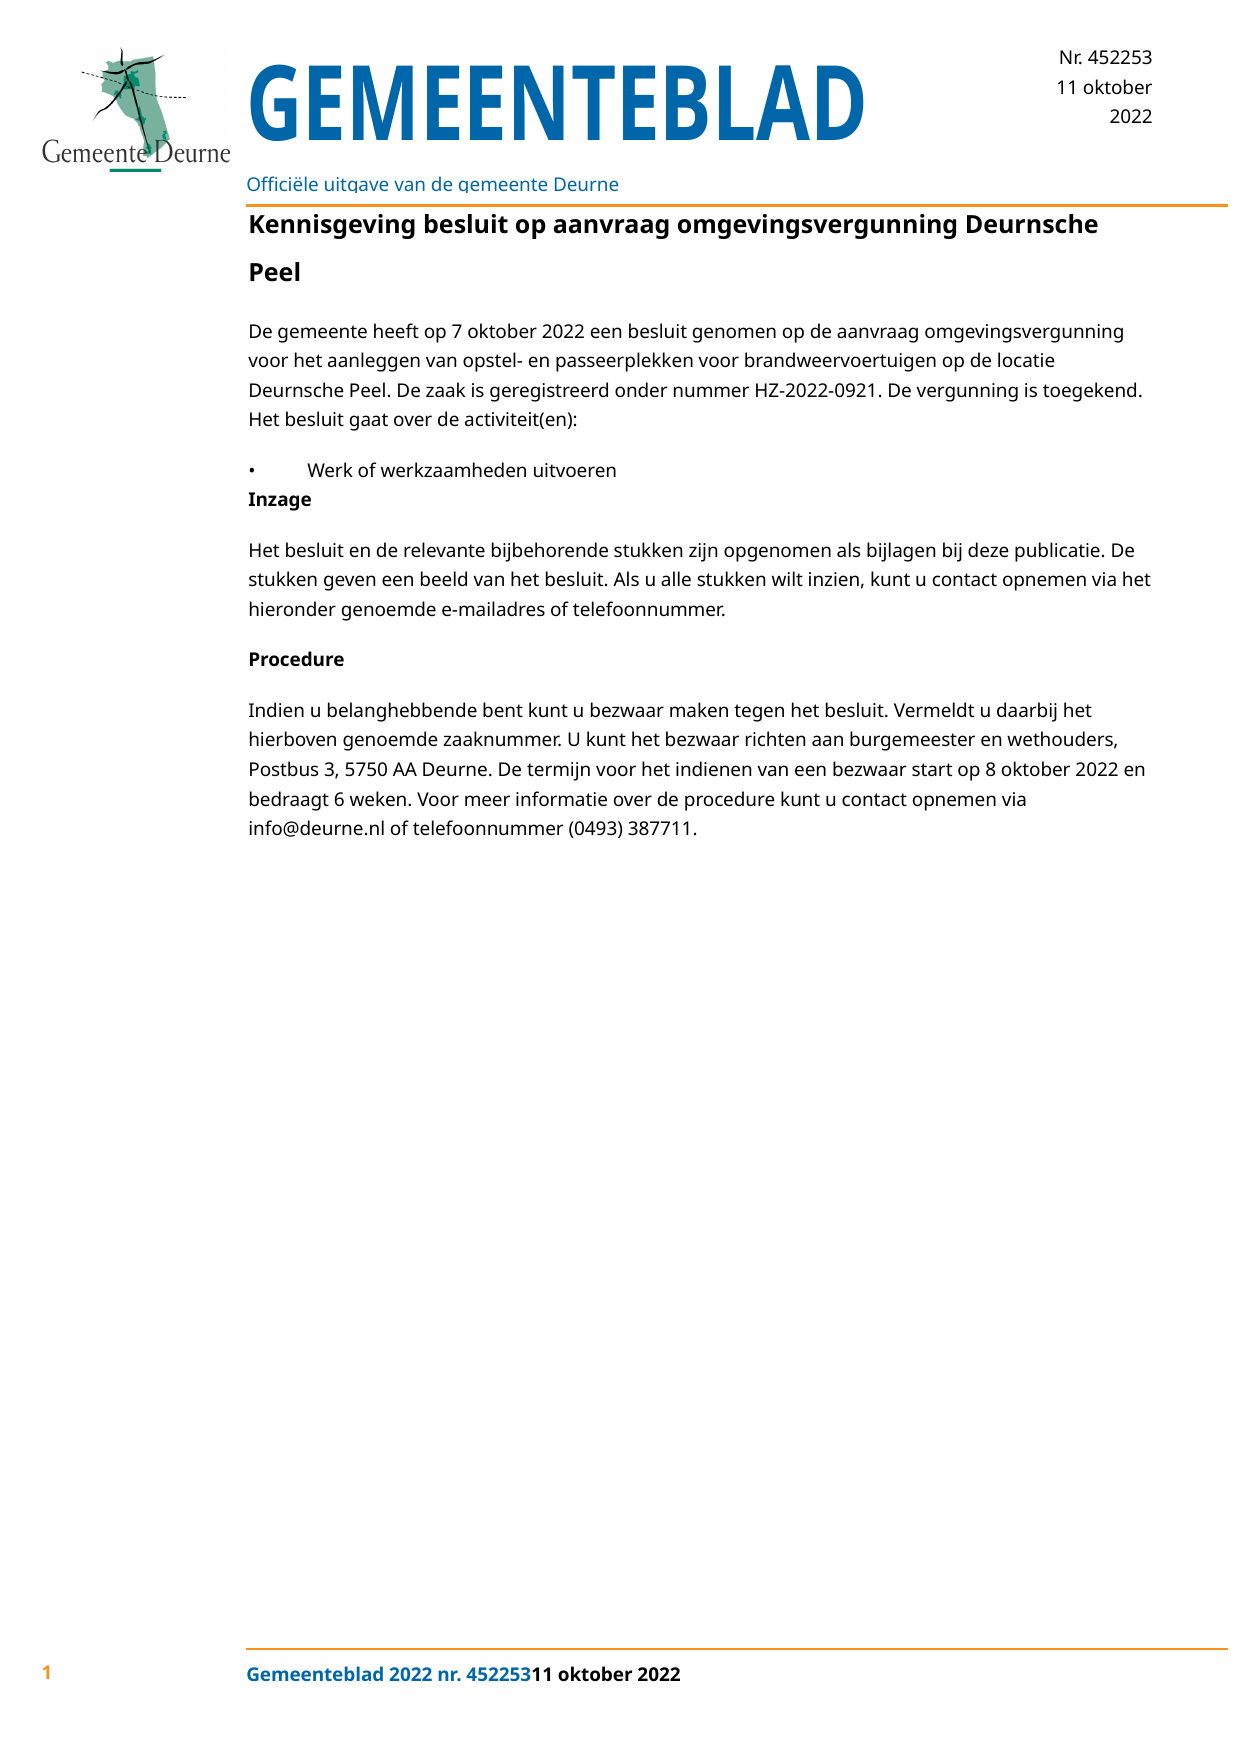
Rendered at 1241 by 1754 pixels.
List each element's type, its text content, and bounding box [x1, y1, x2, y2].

text Inzage [248, 487, 1152, 512]
text Procedure [248, 647, 1152, 672]
list Werk of werkzaamheden uitvoeren [248, 457, 1152, 483]
text Kennisgeving besluit op aanvraag omgevingsvergunning Deurnsche Peel [248, 207, 1152, 288]
picture [41, 47, 231, 172]
text Het besluit en de relevante bijbehorende stukken zijn opgenomen als bijlagen bij deze publicatie. De stukken geven een beeld van het besluit. Als u alle stukken wilt inzien, kunt u contact opnemen via het hieronder genoemde e-mailadres of telefoonnummer. [248, 537, 1152, 622]
text Indien u belanghebbende bent kunt u bezwaar maken tegen het besluit. Vermeldt u daarbij het hierboven genoemde zaaknummer. U kunt het bezwaar richten aan burgemeester en wethouders, Postbus 3, 5750 AA Deurne. De termijn voor het indienen van een bezwaar start op 8 oktober 2022 en bedraagt 6 weken. Voor meer informatie over de procedure kunt u contact opnemen via info@deurne.nl of telefoonnummer (0493) 387711. [248, 697, 1152, 841]
text De gemeente heeft op 7 oktober 2022 een besluit genomen op de aanvraag omgevingsvergunning voor het aanleggen van opstel- en passeerplekken voor brandweervoertuigen op de locatie Deurnsche Peel. De zaak is geregistreerd onder nummer HZ-2022-0921. De vergunning is toegekend. Het besluit gaat over de activiteit(en): [248, 318, 1152, 432]
